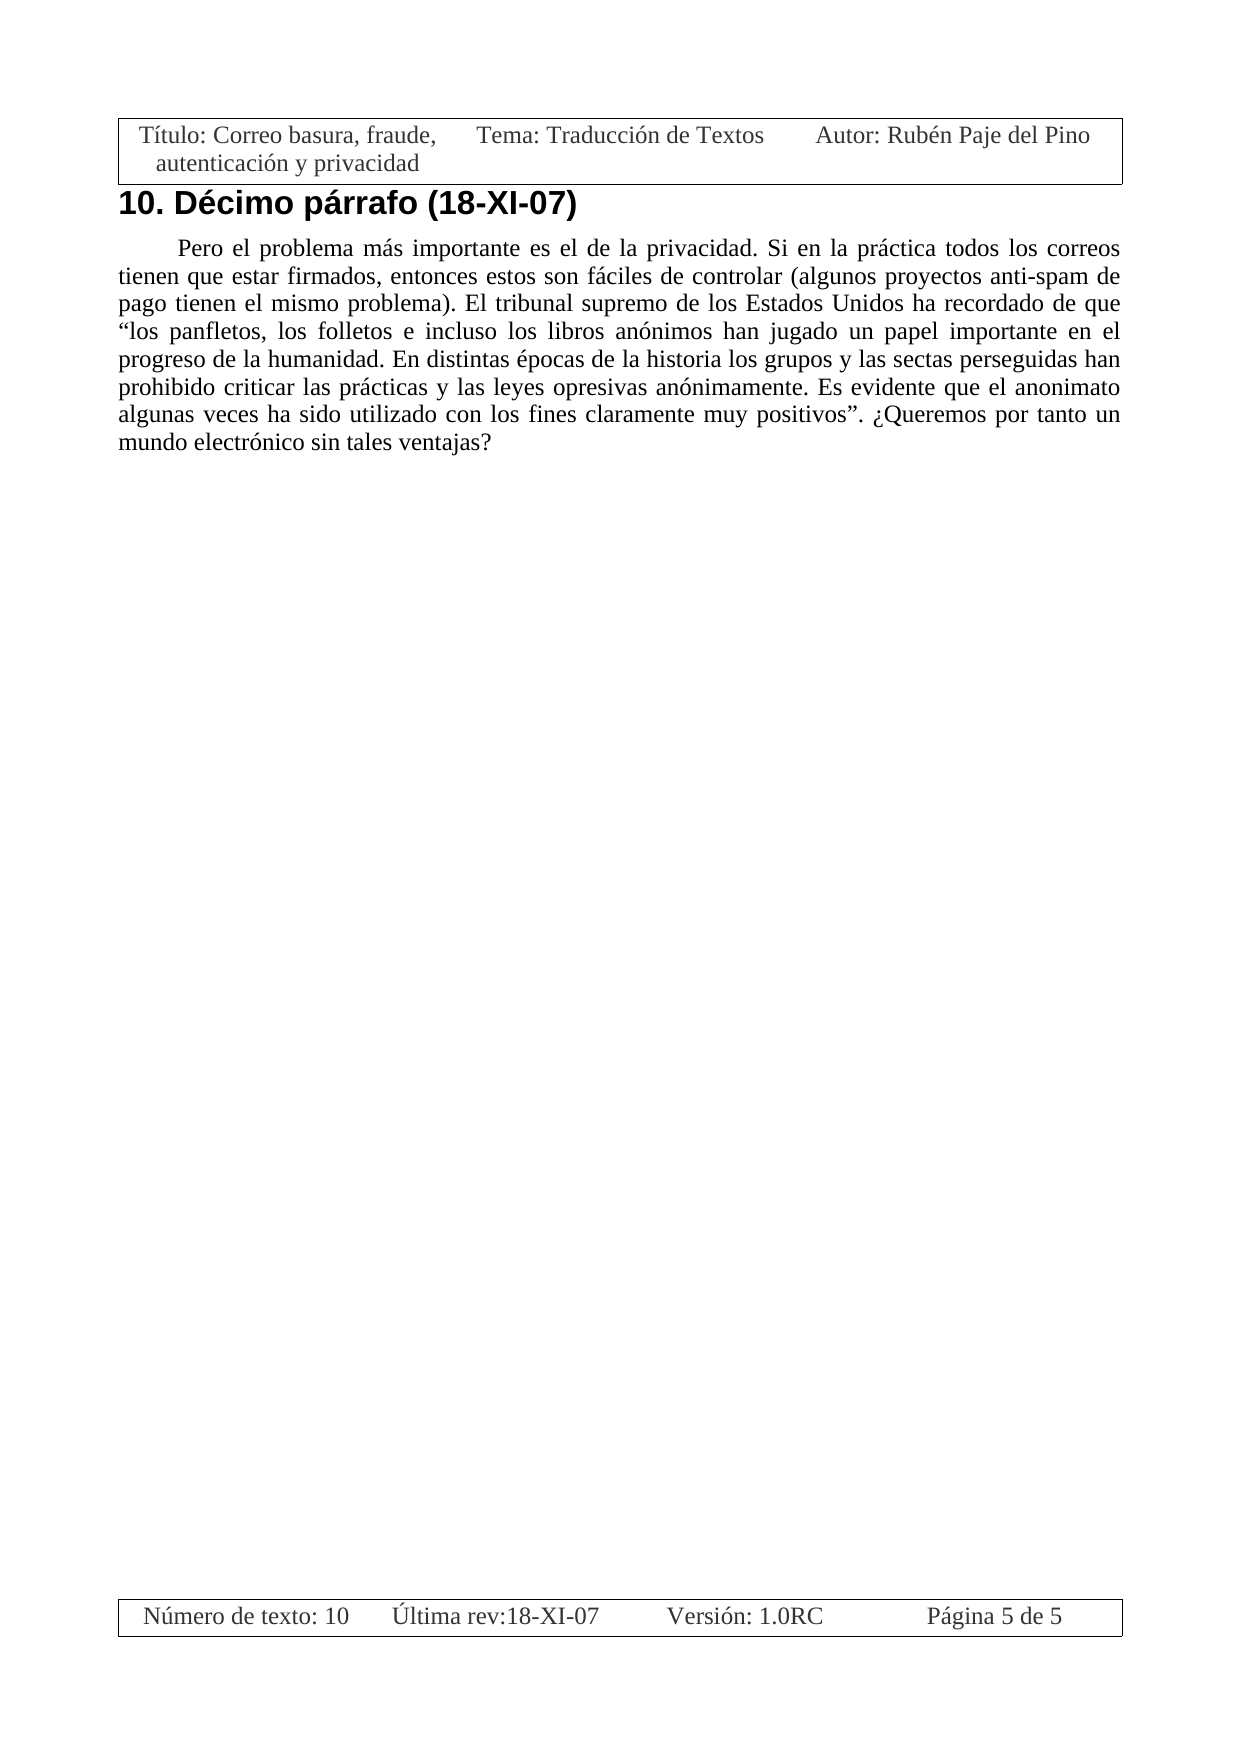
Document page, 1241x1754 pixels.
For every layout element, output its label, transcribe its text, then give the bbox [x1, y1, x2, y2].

text Pero el problema más importante es el de la privacidad. Si en la práctica todos los correos tienen que estar firmados, entonces estos son fáciles de controlar (algunos proyectos anti-spam de pago tienen el mismo problema). El tribunal supremo de los Estados Unidos ha recordado de que “los panfletos, los folletos e incluso los libros anónimos han jugado un papel importante en el progreso de la humanidad. En distintas épocas de la historia los grupos y las sectas perseguidas han prohibido criticar las prácticas y las leyes opresivas anónimamente. Es evidente que el anonimato algunas veces ha sido utilizado con los fines claramente muy positivos”. ¿Queremos por tanto un mundo electrónico sin tales ventajas? [118, 234, 1122, 456]
subtitle 10. Décimo párrafo (18-XI-07) [118, 185, 1122, 222]
